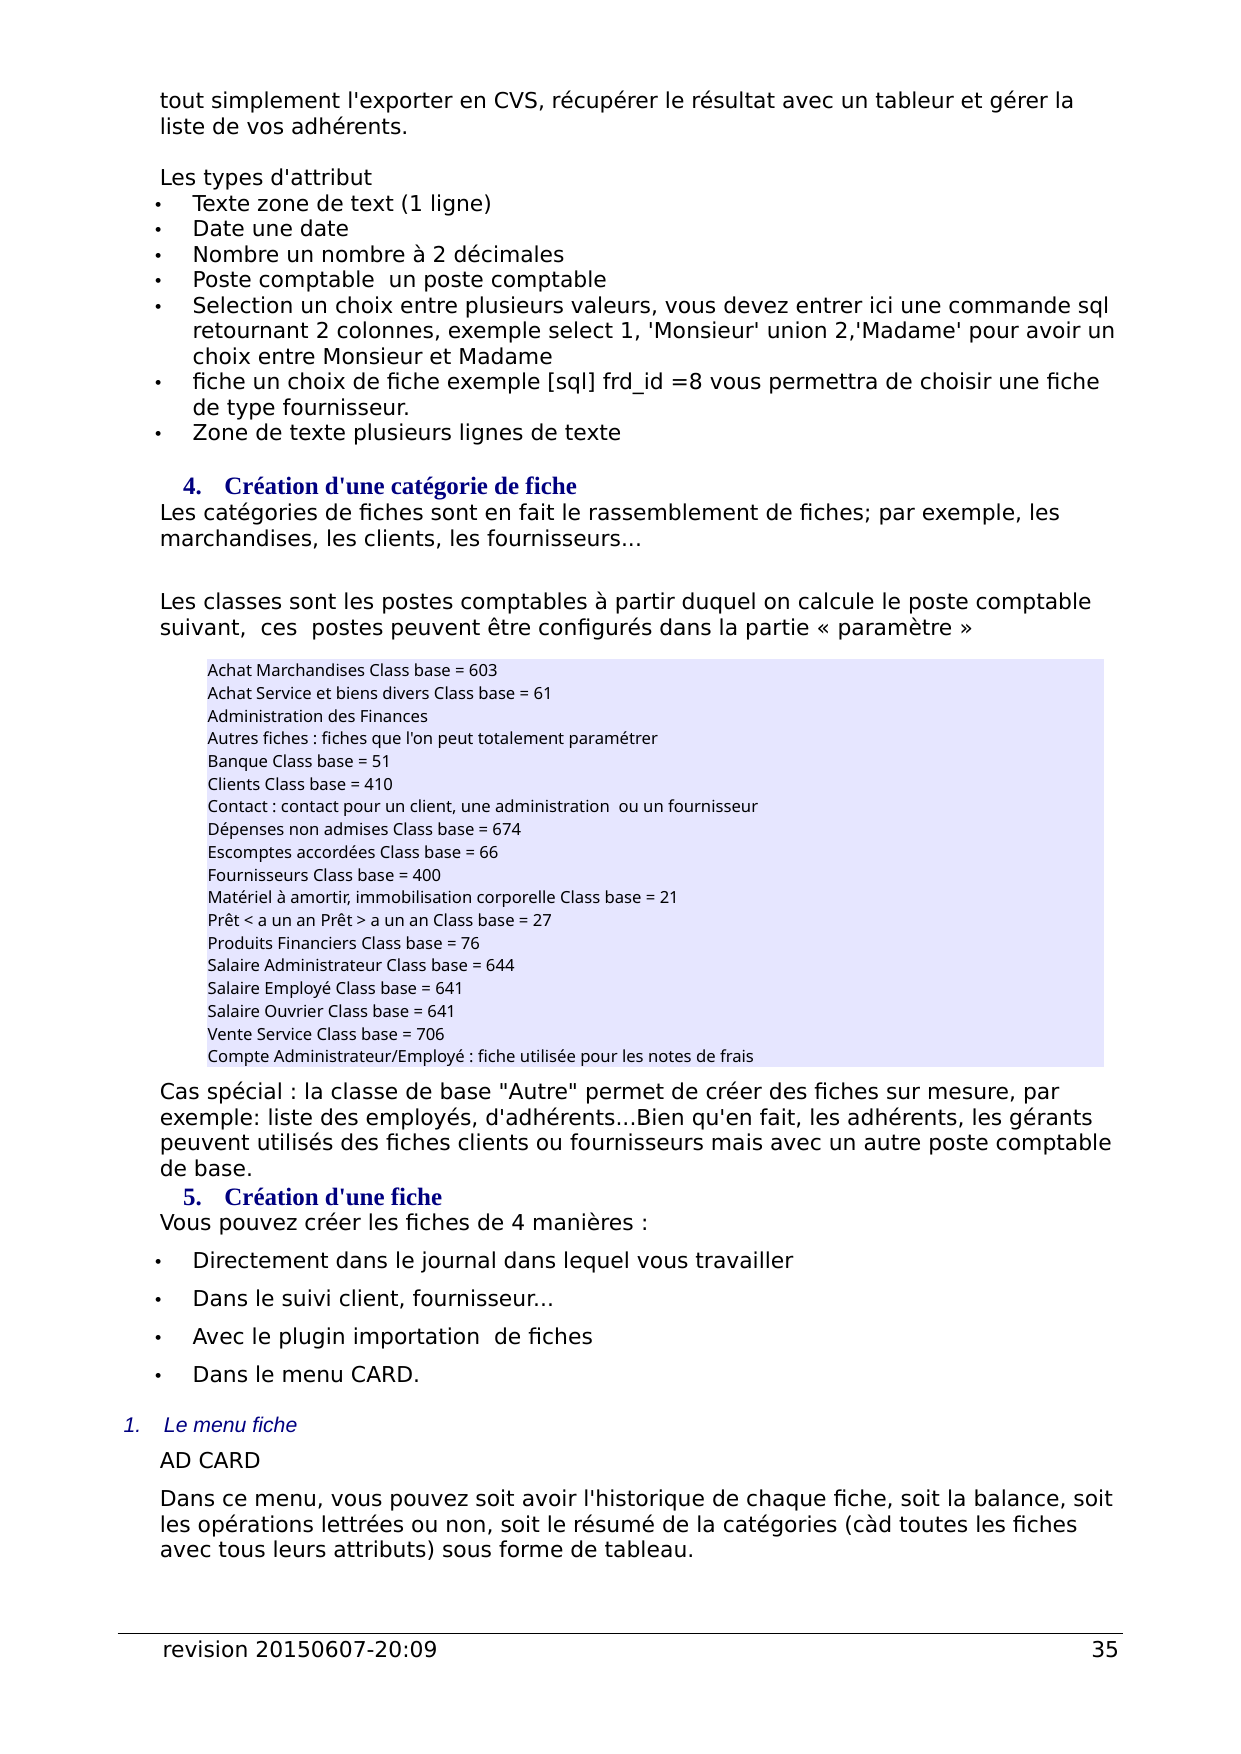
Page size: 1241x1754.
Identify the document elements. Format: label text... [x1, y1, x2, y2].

text Les types d'attribut [159, 165, 1123, 191]
list Selection un choix entre plusieurs valeurs, vous devez entrer ici une commande sql retournant 2 colonnes, exemple select 1, 'Monsieur' union 2,'Madame' pour avoir un choix entre Monsieur et Madame [155, 293, 1123, 369]
text AD CARD [159, 1448, 1123, 1474]
subtitle Le menu fiche [117, 1412, 1123, 1437]
text tout simplement l'exporter en CVS, récupérer le résultat avec un tableur et gérer la liste de vos adhérents. [159, 88, 1123, 139]
text Les classes sont les postes comptables à partir duquel on calcule le poste comptable suivant, ces postes peuvent être configurés dans la partie « paramètre » [159, 589, 1123, 640]
list Date une date [155, 216, 1123, 242]
list Poste comptable un poste comptable [155, 267, 1123, 293]
list Texte zone de text (1 ligne) [155, 191, 1123, 216]
list Zone de texte plusieurs lignes de texte [155, 420, 1123, 446]
list Dans le suivi client, fournisseur... [155, 1286, 1123, 1312]
list Directement dans le journal dans lequel vous travailler [155, 1248, 1123, 1274]
text Vous pouvez créer les fiches de 4 manières : [159, 1210, 1123, 1236]
text Cas spécial : la classe de base "Autre" permet de créer des fiches sur mesure, par exemple: liste des employés, d'adhérents...Bien qu'en fait, les adhérents, les gérants peuvent utilisés des fiches clients ou fournisseurs mais avec un autre poste comptable de base. [159, 1079, 1123, 1182]
list Dans le menu CARD. [155, 1362, 1123, 1388]
subtitle Création d'une fiche [177, 1182, 1123, 1210]
subtitle Création d'une catégorie de fiche [177, 471, 1123, 500]
text Les catégories de fiches sont en fait le rassemblement de fiches; par exemple, les marchandises, les clients, les fournisseurs... [159, 500, 1123, 551]
list Nombre un nombre à 2 décimales [155, 242, 1123, 267]
text Dans ce menu, vous pouvez soit avoir l'historique de chaque fiche, soit la balance, soit les opérations lettrées ou non, soit le résumé de la catégories (càd toutes les fiches avec tous leurs attributs) sous forme de tableau. [159, 1486, 1123, 1563]
list fiche un choix de fiche exemple [sql] frd_id =8 vous permettra de choisir une fiche de type fournisseur. [155, 369, 1123, 420]
list Avec le plugin importation de fiches [155, 1324, 1123, 1350]
text Achat Marchandises Class base = 603 Achat Service et biens divers Class base = 61 Administration des Finances Autres fiches : fiches que l'on peut totalement paramétrer Banque Class base = 51 Clients Class base = 410 Contact : contact pour un client, une administration ou un fournisseur Dépenses non admises Class base = 674 Escomptes accordées Class base = 66 Fournisseurs Class base = 400 Matériel à amortir, immobilisation corporelle Class base = 21 Prêt < a un an Prêt > a un an Class base = 27 Produits Financiers Class base = 76 Salaire Administrateur Class base = 644 Salaire Employé Class base = 641 Salaire Ouvrier Class base = 641 Vente Service Class base = 706 Compte Administrateur/Employé : fiche utilisée pour les notes de frais [207, 659, 1104, 1067]
